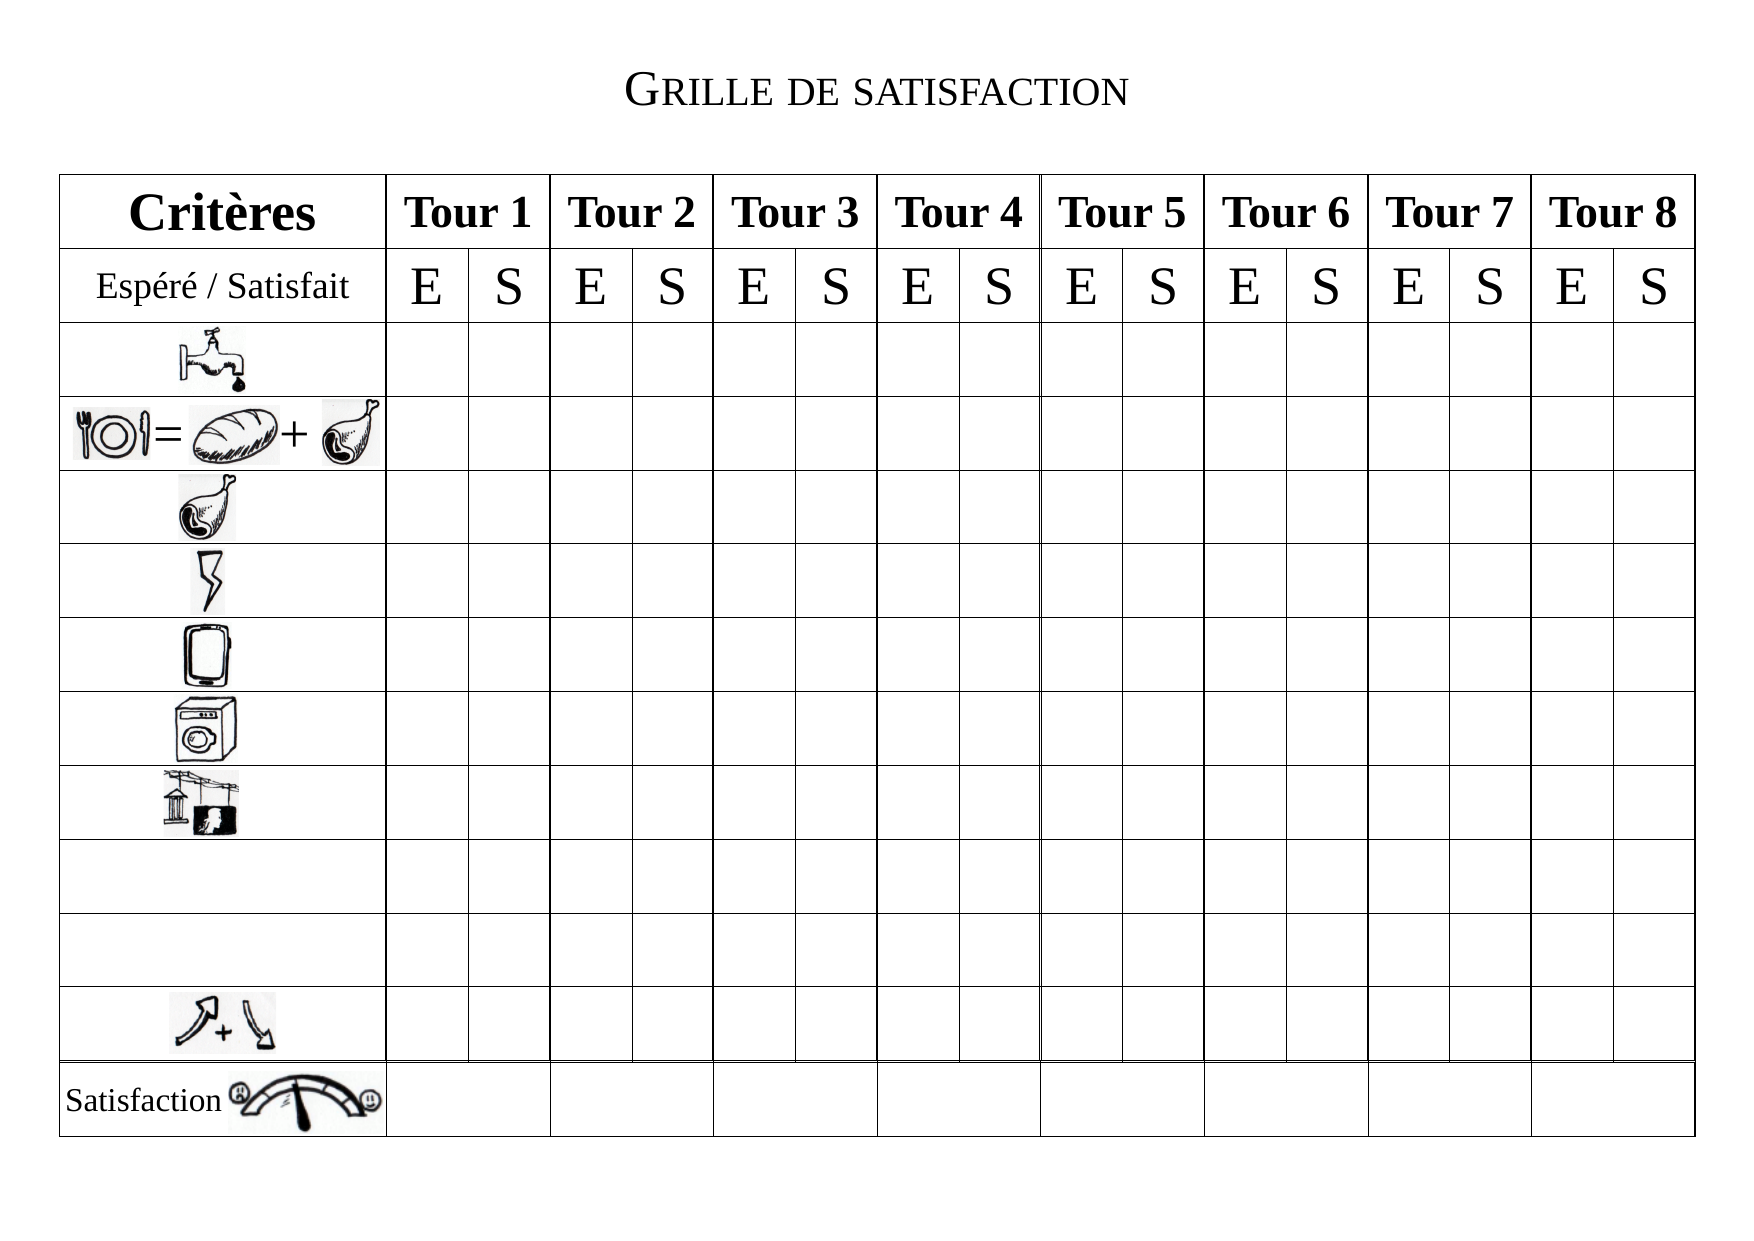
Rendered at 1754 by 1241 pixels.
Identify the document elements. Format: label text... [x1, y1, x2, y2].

table_cell [1532, 692, 1613, 765]
table_cell [551, 471, 632, 543]
table_cell [1369, 987, 1449, 1060]
table_cell [1532, 987, 1613, 1060]
table_cell [1450, 840, 1530, 913]
table_cell [1369, 840, 1449, 913]
table_cell [633, 914, 712, 986]
table_cell [1614, 471, 1694, 543]
table_cell [714, 471, 795, 543]
table_cell [878, 840, 959, 913]
table_cell [960, 544, 1039, 617]
table_cell [1287, 544, 1367, 617]
table_cell [387, 766, 468, 839]
table_cell [1205, 914, 1286, 986]
table_cell E [1532, 249, 1613, 322]
table_cell [633, 692, 712, 765]
table_cell [1287, 323, 1367, 396]
table_cell [60, 471, 385, 543]
table_header Tour 7 [1369, 175, 1530, 248]
table_cell [1532, 1063, 1694, 1136]
table_cell [469, 544, 549, 617]
table_cell [714, 323, 795, 396]
table_cell [1287, 914, 1367, 986]
picture [163, 770, 239, 837]
table_cell [387, 544, 468, 617]
table_header Tour 6 [1205, 175, 1367, 248]
table_cell [60, 766, 385, 839]
table_cell [796, 766, 876, 839]
table_cell [469, 914, 549, 986]
table_cell [1369, 1063, 1531, 1136]
table_cell [387, 692, 468, 765]
table_cell [60, 987, 385, 1060]
table_cell [387, 1063, 550, 1136]
table_cell [878, 766, 959, 839]
table_cell [1369, 323, 1449, 396]
table_cell = + [60, 397, 385, 469]
table_cell [714, 987, 795, 1060]
table_cell [1123, 618, 1203, 691]
table_cell [1123, 987, 1203, 1060]
table_header Tour 8 [1532, 175, 1694, 248]
table_cell [714, 692, 795, 765]
table_cell [633, 766, 712, 839]
table_cell [1369, 471, 1449, 543]
picture [173, 694, 238, 763]
table_cell [633, 618, 712, 691]
table_cell [878, 692, 959, 765]
table_cell [1450, 987, 1530, 1060]
table_cell [878, 1063, 1040, 1136]
table_cell [1450, 397, 1530, 469]
table_cell [1123, 544, 1203, 617]
table_cell [796, 397, 876, 469]
text Grille de satisfaction [59, 59, 1695, 117]
table_cell [60, 618, 385, 691]
table_cell [1123, 323, 1203, 396]
table_cell [1369, 692, 1449, 765]
table_cell [1450, 471, 1530, 543]
table_cell [1614, 323, 1694, 396]
table_cell [469, 471, 549, 543]
table_cell [1532, 766, 1613, 839]
picture [72, 407, 151, 460]
table_cell [1532, 323, 1613, 396]
table_cell [551, 397, 632, 469]
table_cell [1287, 840, 1367, 913]
table_cell [1614, 840, 1694, 913]
table_cell [1369, 618, 1449, 691]
table_cell [1205, 1063, 1368, 1136]
table_cell [387, 471, 468, 543]
table_cell [1287, 618, 1367, 691]
table_cell [714, 1063, 877, 1136]
table_cell [551, 692, 632, 765]
table_cell [469, 397, 549, 469]
table_cell [1042, 544, 1122, 617]
table_cell [878, 544, 959, 617]
table_cell [1123, 914, 1203, 986]
table_cell [1042, 692, 1122, 765]
table_cell [60, 840, 385, 913]
table_cell [1123, 766, 1203, 839]
table_cell [551, 544, 632, 617]
table_cell [1123, 397, 1203, 469]
table_cell [1205, 987, 1286, 1060]
table_cell [1614, 692, 1694, 765]
table_cell [551, 840, 632, 913]
table_cell [1042, 914, 1122, 986]
table_cell [551, 1063, 713, 1136]
table_cell [1614, 766, 1694, 839]
table_cell E [714, 249, 795, 322]
table_cell Espéré / Satisfait [60, 249, 385, 322]
table_cell S [1450, 249, 1530, 322]
table_cell [1614, 618, 1694, 691]
table_cell E [387, 249, 468, 322]
table_cell [1369, 544, 1449, 617]
picture [188, 405, 280, 465]
table_cell [1532, 840, 1613, 913]
table_cell [387, 323, 468, 396]
table_cell [60, 914, 385, 986]
table_cell [1287, 397, 1367, 469]
table_cell [1450, 692, 1530, 765]
table_cell [633, 471, 712, 543]
table_cell [1614, 397, 1694, 469]
table_cell [387, 914, 468, 986]
table_header Tour 3 [714, 175, 876, 248]
table_cell [1042, 323, 1122, 396]
table_cell [469, 692, 549, 765]
table_cell [1287, 692, 1367, 765]
table_cell [796, 471, 876, 543]
table_header Tour 2 [551, 175, 712, 248]
picture [178, 326, 246, 394]
table_cell [1205, 471, 1286, 543]
table_cell [1042, 397, 1122, 469]
table_cell [387, 840, 468, 913]
table_cell [878, 397, 959, 469]
table_cell [1450, 323, 1530, 396]
table_cell [633, 840, 712, 913]
picture [178, 474, 237, 541]
table_cell [469, 766, 549, 839]
table_cell [960, 323, 1039, 396]
table_cell [1532, 544, 1613, 617]
table_cell [60, 323, 385, 396]
table_cell [1614, 914, 1694, 986]
table_cell S [960, 249, 1039, 322]
picture [181, 622, 232, 689]
table_cell [1532, 914, 1613, 986]
table_cell [1369, 766, 1449, 839]
table_cell E [551, 249, 632, 322]
table_cell [551, 618, 632, 691]
table_cell [60, 544, 385, 617]
table_cell [960, 471, 1039, 543]
table_cell [1287, 987, 1367, 1060]
table_cell [1450, 766, 1530, 839]
table_cell [714, 397, 795, 469]
table_cell [960, 397, 1039, 469]
table_cell [633, 323, 712, 396]
table_cell Satisfaction [60, 1063, 386, 1136]
table_cell [1041, 1063, 1204, 1136]
table_cell [796, 914, 876, 986]
table_cell [714, 840, 795, 913]
table_cell [633, 397, 712, 469]
picture [228, 1071, 384, 1134]
table_cell [1123, 692, 1203, 765]
table_cell [1450, 914, 1530, 986]
table_cell [714, 544, 795, 617]
table_cell S [633, 249, 712, 322]
table_cell [469, 618, 549, 691]
table_cell [878, 471, 959, 543]
table_cell [551, 987, 632, 1060]
table_header Critères [60, 175, 385, 248]
table_cell [714, 914, 795, 986]
table_cell [1532, 618, 1613, 691]
table_cell [633, 544, 712, 617]
table_cell [1205, 323, 1286, 396]
table_cell [714, 618, 795, 691]
table_cell [714, 766, 795, 839]
table_cell S [1614, 249, 1694, 322]
table_header Tour 5 [1042, 175, 1203, 248]
table_cell [796, 544, 876, 617]
table_cell [1205, 840, 1286, 913]
table_cell [551, 323, 632, 396]
table_cell [1123, 840, 1203, 913]
table_cell E [878, 249, 959, 322]
table_cell [1205, 766, 1286, 839]
table_cell [960, 692, 1039, 765]
table_header Tour 4 [878, 175, 1039, 248]
table_cell [1042, 987, 1122, 1060]
table_cell [796, 323, 876, 396]
table_cell [1369, 914, 1449, 986]
table_cell E [1205, 249, 1286, 322]
table_cell [1287, 471, 1367, 543]
table_cell [878, 987, 959, 1060]
table_cell [1205, 397, 1286, 469]
table_cell [960, 914, 1039, 986]
table_cell [1042, 840, 1122, 913]
table_cell [551, 914, 632, 986]
table_cell [1123, 471, 1203, 543]
table_cell [1450, 618, 1530, 691]
table_cell [960, 618, 1039, 691]
table_cell [633, 987, 712, 1060]
table_cell [469, 987, 549, 1060]
table_cell [960, 766, 1039, 839]
table_cell [960, 987, 1039, 1060]
table_cell [878, 618, 959, 691]
table_cell [1287, 766, 1367, 839]
table_cell S [469, 249, 549, 322]
table_cell [796, 618, 876, 691]
table_cell [387, 397, 468, 469]
table_cell [878, 914, 959, 986]
picture [321, 399, 380, 466]
table_cell S [1123, 249, 1203, 322]
table_cell [1450, 544, 1530, 617]
table_cell [1205, 618, 1286, 691]
table_cell [796, 692, 876, 765]
table_cell [960, 840, 1039, 913]
table_cell [1532, 471, 1613, 543]
table_cell [1042, 618, 1122, 691]
table_cell [387, 987, 468, 1060]
table_cell [60, 692, 385, 765]
table_cell [1205, 692, 1286, 765]
table_header Tour 1 [387, 175, 549, 248]
table_cell [1614, 987, 1694, 1060]
table_cell [1205, 544, 1286, 617]
table_cell [1369, 397, 1449, 469]
table_cell [796, 987, 876, 1060]
table_cell S [796, 249, 876, 322]
table_cell [551, 766, 632, 839]
table_cell [1042, 766, 1122, 839]
table_cell [1614, 544, 1694, 617]
table_cell E [1369, 249, 1449, 322]
table_cell [469, 840, 549, 913]
table_cell [878, 323, 959, 396]
table_cell [1532, 397, 1613, 469]
table_cell E [1042, 249, 1122, 322]
picture [169, 992, 277, 1054]
table_cell [387, 618, 468, 691]
table_cell S [1287, 249, 1367, 322]
table_cell [796, 840, 876, 913]
picture [190, 548, 226, 615]
table_cell [469, 323, 549, 396]
table_cell [1042, 471, 1122, 543]
